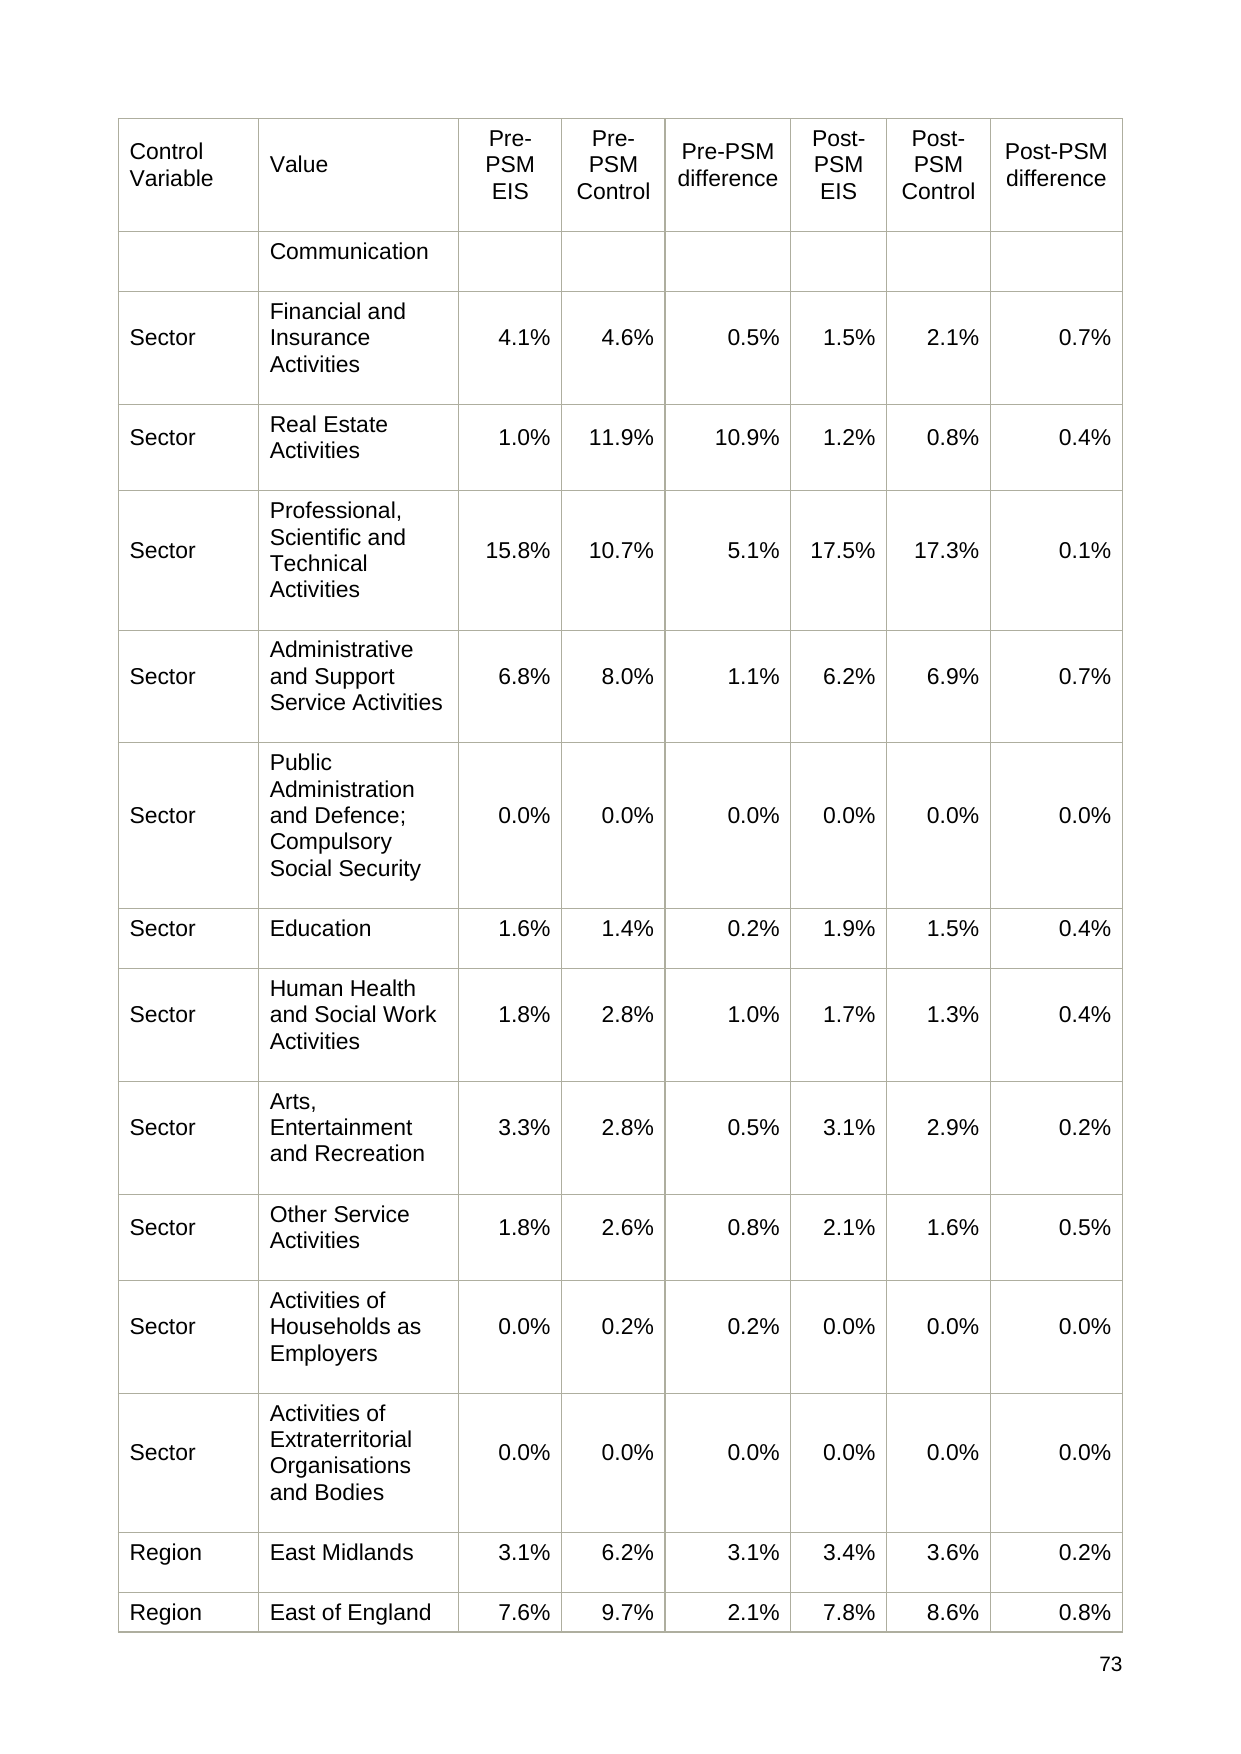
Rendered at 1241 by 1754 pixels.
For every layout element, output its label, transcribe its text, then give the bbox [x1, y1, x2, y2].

table_cell 0.8% [887, 405, 990, 490]
table_cell 1.6% [459, 909, 561, 968]
table_cell Activities of Extraterritorial Organisations and Bodies [259, 1394, 458, 1532]
table_cell 0.5% [666, 292, 790, 404]
table_cell 4.6% [562, 292, 664, 404]
table_cell 0.5% [666, 1082, 790, 1193]
table_cell 0.0% [459, 1281, 561, 1393]
table_cell Sector [119, 292, 258, 404]
table_cell 0.0% [887, 1394, 990, 1532]
table_cell 0.0% [791, 1281, 886, 1393]
table_cell Sector [119, 743, 258, 908]
table_cell Sector [119, 1281, 258, 1393]
table_cell Activities of Households as Employers [259, 1281, 458, 1393]
table_cell 2.6% [562, 1195, 664, 1280]
table_cell Communication [259, 232, 458, 291]
table_cell Sector [119, 405, 258, 490]
table_cell Administrative and Support Service Activities [259, 631, 458, 742]
table_cell 1.4% [562, 909, 664, 968]
table_cell 0.2% [666, 1281, 790, 1393]
table_cell 9.7% [562, 1593, 664, 1631]
table_cell 3.3% [459, 1082, 561, 1193]
table_cell 0.0% [562, 1394, 664, 1532]
table_cell 7.8% [791, 1593, 886, 1631]
table_cell 0.7% [991, 292, 1122, 404]
table_cell 0.7% [991, 631, 1122, 742]
table_cell 5.1% [666, 491, 790, 629]
table_cell 3.1% [666, 1533, 790, 1592]
table_cell [119, 232, 258, 291]
table_cell 1.9% [791, 909, 886, 968]
table_cell Region [119, 1533, 258, 1592]
table_cell Region [119, 1593, 258, 1631]
table_cell 0.0% [887, 1281, 990, 1393]
table_cell 1.2% [791, 405, 886, 490]
table_cell 0.0% [791, 1394, 886, 1532]
table_cell 2.8% [562, 1082, 664, 1193]
table_cell 2.9% [887, 1082, 990, 1193]
table_header Value [259, 119, 458, 231]
table_cell 3.4% [791, 1533, 886, 1592]
table_cell 3.6% [887, 1533, 990, 1592]
table_header Pre-PSM EIS [459, 119, 561, 231]
table_cell [991, 232, 1122, 291]
table_cell 6.2% [562, 1533, 664, 1592]
table_cell [887, 232, 990, 291]
table_cell 3.1% [791, 1082, 886, 1193]
table_cell 0.4% [991, 969, 1122, 1081]
table_cell 15.8% [459, 491, 561, 629]
table_cell 8.6% [887, 1593, 990, 1631]
table_cell 0.0% [666, 743, 790, 908]
table_cell 0.0% [791, 743, 886, 908]
table_cell 17.5% [791, 491, 886, 629]
table_cell [459, 232, 561, 291]
table_header Post-PSM Control [887, 119, 990, 231]
table_cell 1.5% [791, 292, 886, 404]
table_cell 0.8% [666, 1195, 790, 1280]
table_cell 1.1% [666, 631, 790, 742]
table_cell 1.5% [887, 909, 990, 968]
table_cell Sector [119, 909, 258, 968]
table_cell Real Estate Activities [259, 405, 458, 490]
table_cell 1.6% [887, 1195, 990, 1280]
table_cell 0.1% [991, 491, 1122, 629]
table_cell 2.1% [666, 1593, 790, 1631]
table_cell [791, 232, 886, 291]
table_cell Arts, Entertainment and Recreation [259, 1082, 458, 1193]
table_cell Sector [119, 1195, 258, 1280]
table_cell 1.8% [459, 1195, 561, 1280]
table_header Pre-PSM Control [562, 119, 664, 231]
table_cell 1.0% [459, 405, 561, 490]
table_cell 0.8% [991, 1593, 1122, 1631]
table_cell 0.0% [562, 743, 664, 908]
table_cell [666, 232, 790, 291]
table_cell 2.8% [562, 969, 664, 1081]
table_cell 2.1% [887, 292, 990, 404]
table_cell 0.0% [459, 1394, 561, 1532]
table_cell 8.0% [562, 631, 664, 742]
table_cell East Midlands [259, 1533, 458, 1592]
table_cell 1.3% [887, 969, 990, 1081]
table_header Control Variable [119, 119, 258, 231]
table_cell 2.1% [791, 1195, 886, 1280]
table_cell Sector [119, 631, 258, 742]
table_cell East of England [259, 1593, 458, 1631]
table_cell Education [259, 909, 458, 968]
table_cell 11.9% [562, 405, 664, 490]
table_cell 4.1% [459, 292, 561, 404]
table_cell 0.0% [991, 743, 1122, 908]
table_cell Sector [119, 1394, 258, 1532]
table_cell 6.2% [791, 631, 886, 742]
table_cell 0.0% [887, 743, 990, 908]
table_cell 10.7% [562, 491, 664, 629]
table_cell 0.4% [991, 909, 1122, 968]
table_cell 0.2% [991, 1533, 1122, 1592]
table_cell 0.0% [991, 1394, 1122, 1532]
table_cell 6.8% [459, 631, 561, 742]
table_cell Sector [119, 1082, 258, 1193]
table_cell 1.0% [666, 969, 790, 1081]
table_cell 1.8% [459, 969, 561, 1081]
table_cell 0.2% [991, 1082, 1122, 1193]
table_header Pre-PSM difference [666, 119, 790, 231]
table_header Post-PSM EIS [791, 119, 886, 231]
table_cell 17.3% [887, 491, 990, 629]
table_cell Other Service Activities [259, 1195, 458, 1280]
table_cell Sector [119, 969, 258, 1081]
table_cell 0.5% [991, 1195, 1122, 1280]
table_cell 1.7% [791, 969, 886, 1081]
table_cell [562, 232, 664, 291]
table_cell Professional, Scientific and Technical Activities [259, 491, 458, 629]
table_cell 0.0% [459, 743, 561, 908]
table_cell 0.0% [991, 1281, 1122, 1393]
table_cell 0.4% [991, 405, 1122, 490]
table_cell Financial and Insurance Activities [259, 292, 458, 404]
table_cell 10.9% [666, 405, 790, 490]
table_cell Sector [119, 491, 258, 629]
table_cell 3.1% [459, 1533, 561, 1592]
table_cell 0.2% [666, 909, 790, 968]
table_header Post-PSM difference [991, 119, 1122, 231]
table_cell 7.6% [459, 1593, 561, 1631]
table_cell 0.2% [562, 1281, 664, 1393]
table_cell Human Health and Social Work Activities [259, 969, 458, 1081]
table_cell Public Administration and Defence; Compulsory Social Security [259, 743, 458, 908]
table_cell 0.0% [666, 1394, 790, 1532]
table_cell 6.9% [887, 631, 990, 742]
